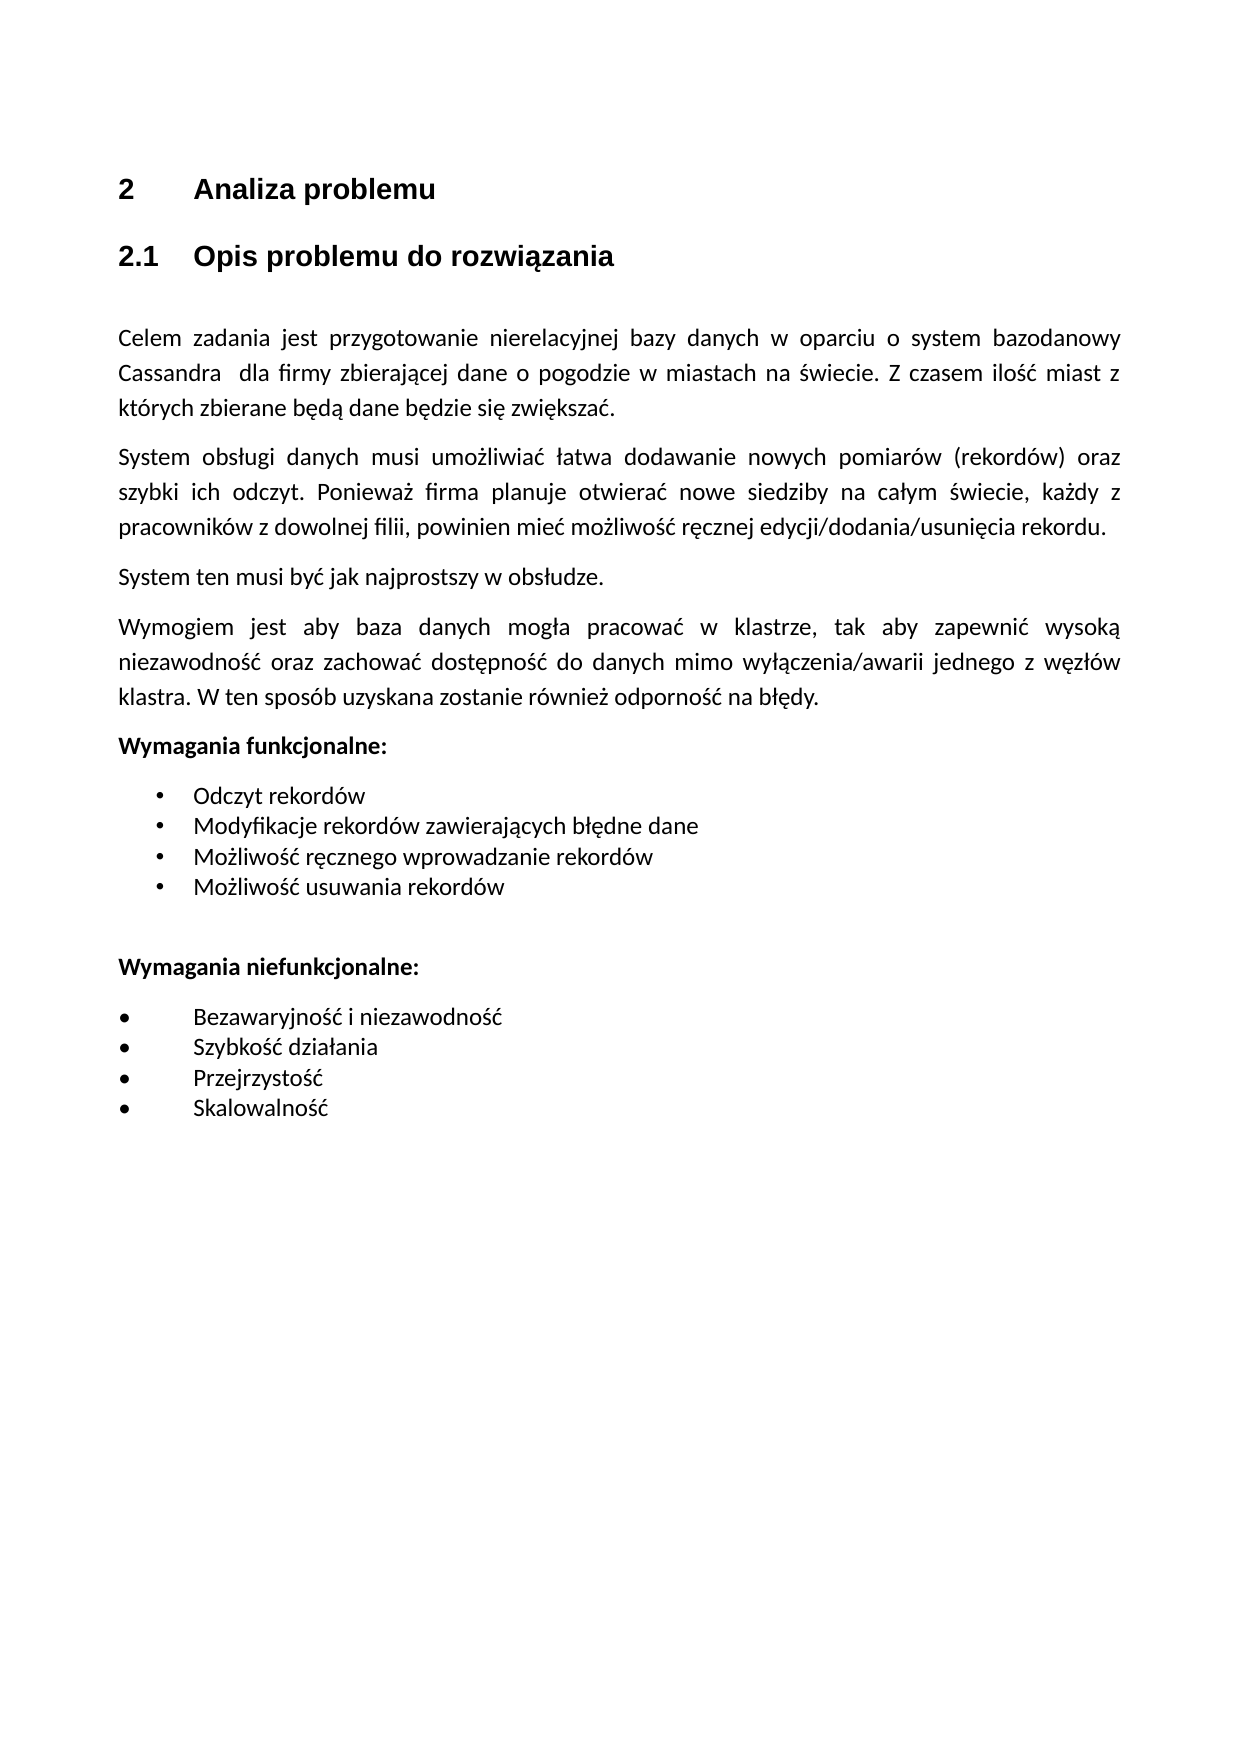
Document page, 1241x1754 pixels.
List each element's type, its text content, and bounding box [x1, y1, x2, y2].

list Modyfikacje rekordów zawierających błędne dane [156, 810, 1122, 841]
subtitle Opis problemu do rozwiązania [118, 239, 1122, 272]
text Wymagania niefunkcjonalne: [118, 951, 1122, 982]
list Możliwość ręcznego wprowadzanie rekordów [156, 841, 1122, 871]
text Celem zadania jest przygotowanie nierelacyjnej bazy danych w oparciu o system bazodanowy Cassandra dla firmy zbierającej dane o pogodzie w miastach na świecie. Z czasem ilość miast z których zbierane będą dane będzie się zwiększać. [118, 322, 1122, 422]
text • Bezawaryjność i niezawodność [118, 1001, 1122, 1032]
list Odczyt rekordów [156, 780, 1122, 810]
text Wymagania funkcjonalne: [118, 730, 1122, 761]
list Możliwość usuwania rekordów [156, 871, 1122, 902]
text • Przejrzystość [118, 1062, 1122, 1093]
text • Skalowalność [118, 1093, 1122, 1123]
text Wymogiem jest aby baza danych mogła pracować w klastrze, tak aby zapewnić wysoką niezawodność oraz zachować dostępność do danych mimo wyłączenia/awarii jednego z węzłów klastra. W ten sposób uzyskana zostanie również odporność na błędy. [118, 611, 1122, 711]
subtitle Analiza problemu [118, 172, 1122, 205]
text System ten musi być jak najprostszy w obsłudze. [118, 561, 1122, 592]
text • Szybkość działania [118, 1032, 1122, 1062]
text System obsługi danych musi umożliwiać łatwa dodawanie nowych pomiarów (rekordów) oraz szybki ich odczyt. Ponieważ firma planuje otwierać nowe siedziby na całym świecie, każdy z pracowników z dowolnej filii, powinien mieć możliwość ręcznej edycji/dodania/usunięcia rekordu. [118, 441, 1122, 542]
